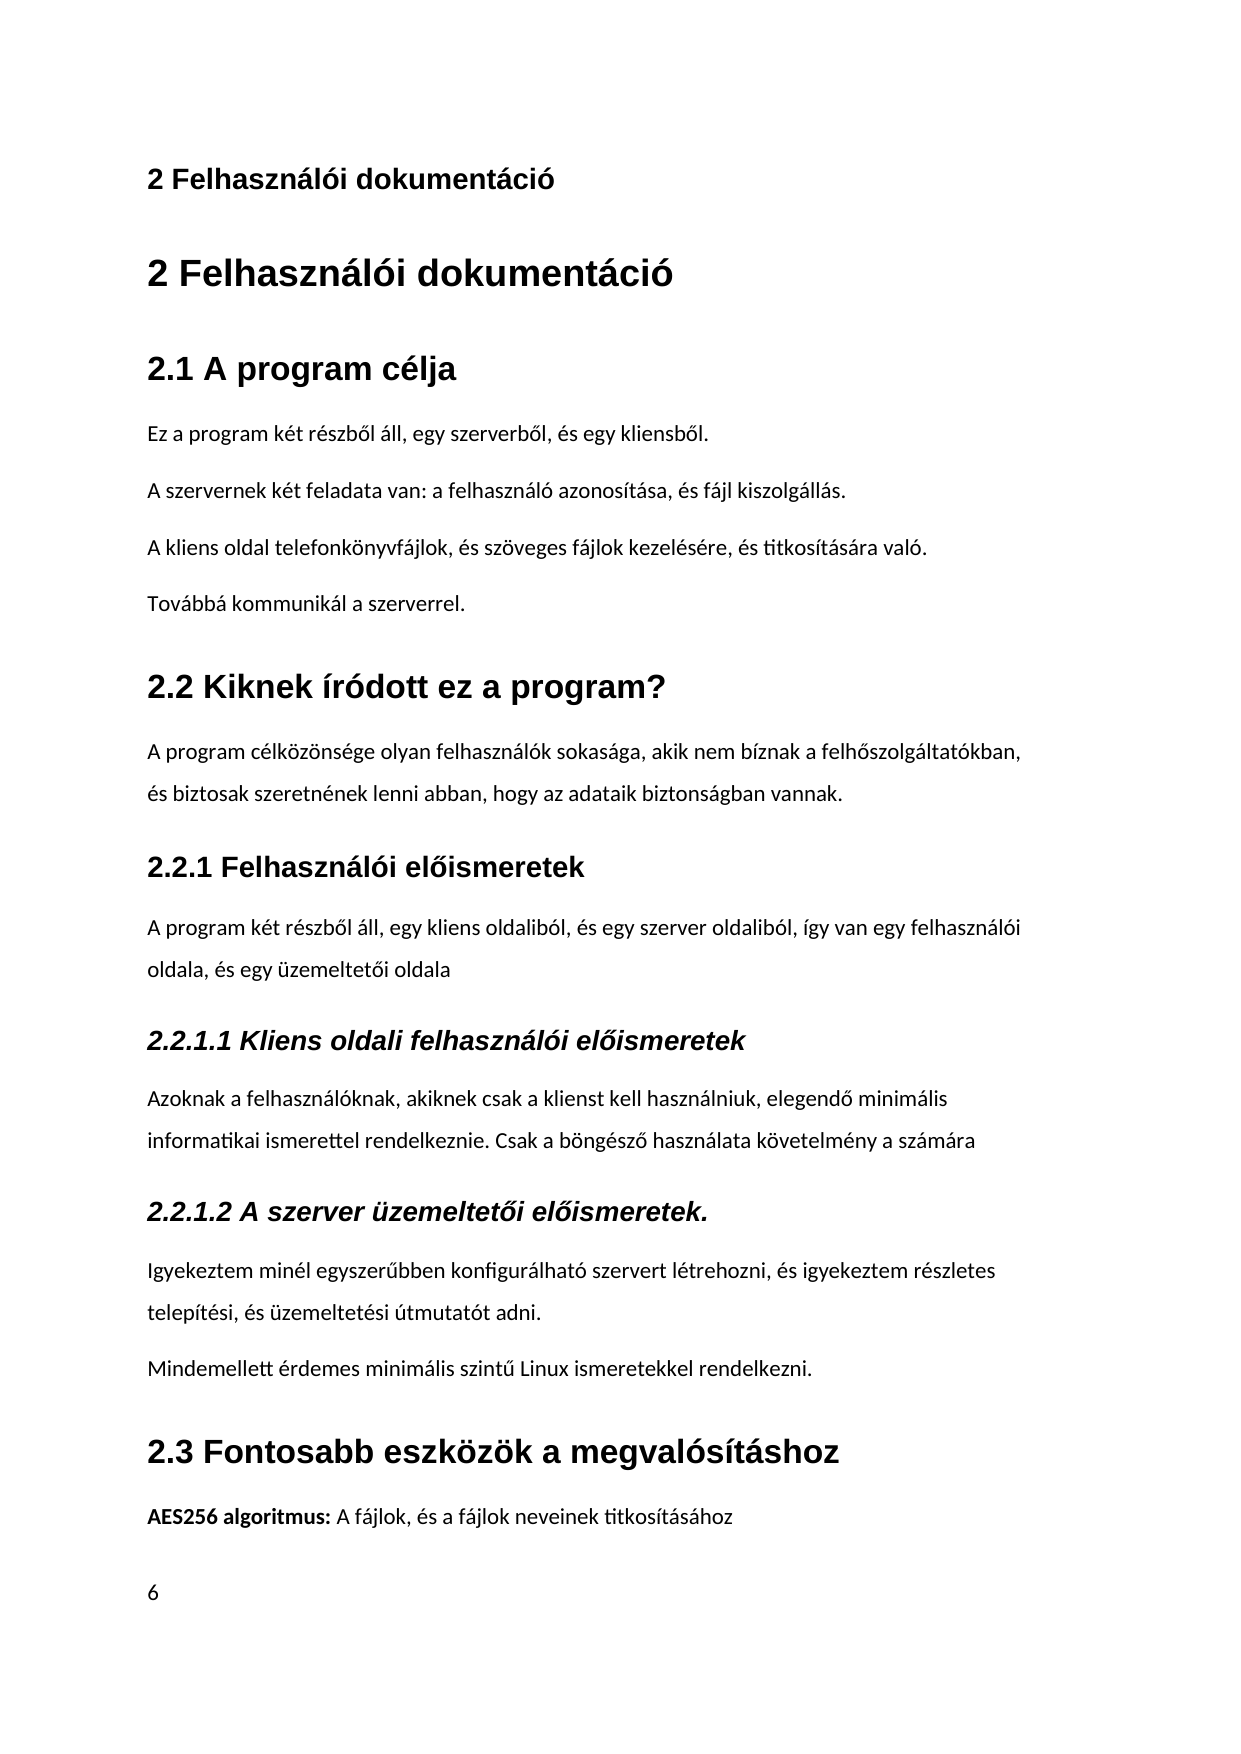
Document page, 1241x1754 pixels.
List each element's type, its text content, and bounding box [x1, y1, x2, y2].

subtitle A szerver üzemeltetői előismeretek. [147, 1196, 1033, 1227]
text Továbbá kommunikál a szerverrel. [147, 589, 1033, 617]
text A kliens oldal telefonkönyvfájlok, és szöveges fájlok kezelésére, és titkosítására való. [147, 533, 1033, 561]
subtitle Kiknek íródott ez a program? [147, 667, 1033, 705]
text Mindemellett érdemes minimális szintű Linux ismeretekkel rendelkezni. [147, 1354, 1033, 1382]
subtitle Felhasználói dokumentáció [147, 250, 1033, 294]
text Ez a program két részből áll, egy szerverből, és egy kliensből. [147, 419, 1033, 447]
text Igyekeztem minél egyszerűbben konfigurálható szervert létrehozni, és igyekeztem részletes telepítési, és üzemeltetési útmutatót adni. [147, 1256, 1033, 1326]
subtitle Fontosabb eszközök a megvalósításhoz [147, 1432, 1033, 1471]
text AES256 algoritmus: A fájlok, és a fájlok neveinek titkosításához [147, 1502, 1033, 1530]
text A szervernek két feladata van: a felhasználó azonosítása, és fájl kiszolgállás. [147, 476, 1033, 504]
subtitle Kliens oldali felhasználói előismeretek [147, 1024, 1033, 1056]
text A program két részből áll, egy kliens oldaliból, és egy szerver oldaliból, így van egy felhasználói oldala, és egy üzemeltetői oldala [147, 913, 1033, 983]
subtitle Felhasználói előismeretek [147, 850, 1033, 884]
text Azoknak a felhasználóknak, akiknek csak a klienst kell használniuk, elegendő minimális informatikai ismerettel rendelkeznie. Csak a böngésző használata követelmény a számára [147, 1084, 1033, 1154]
text A program célközönsége olyan felhasználók sokasága, akik nem bíznak a felhőszolgáltatókban, és biztosak szeretnének lenni abban, hogy az adataik biztonságban vannak. [147, 737, 1033, 807]
subtitle A program célja [147, 349, 1033, 388]
